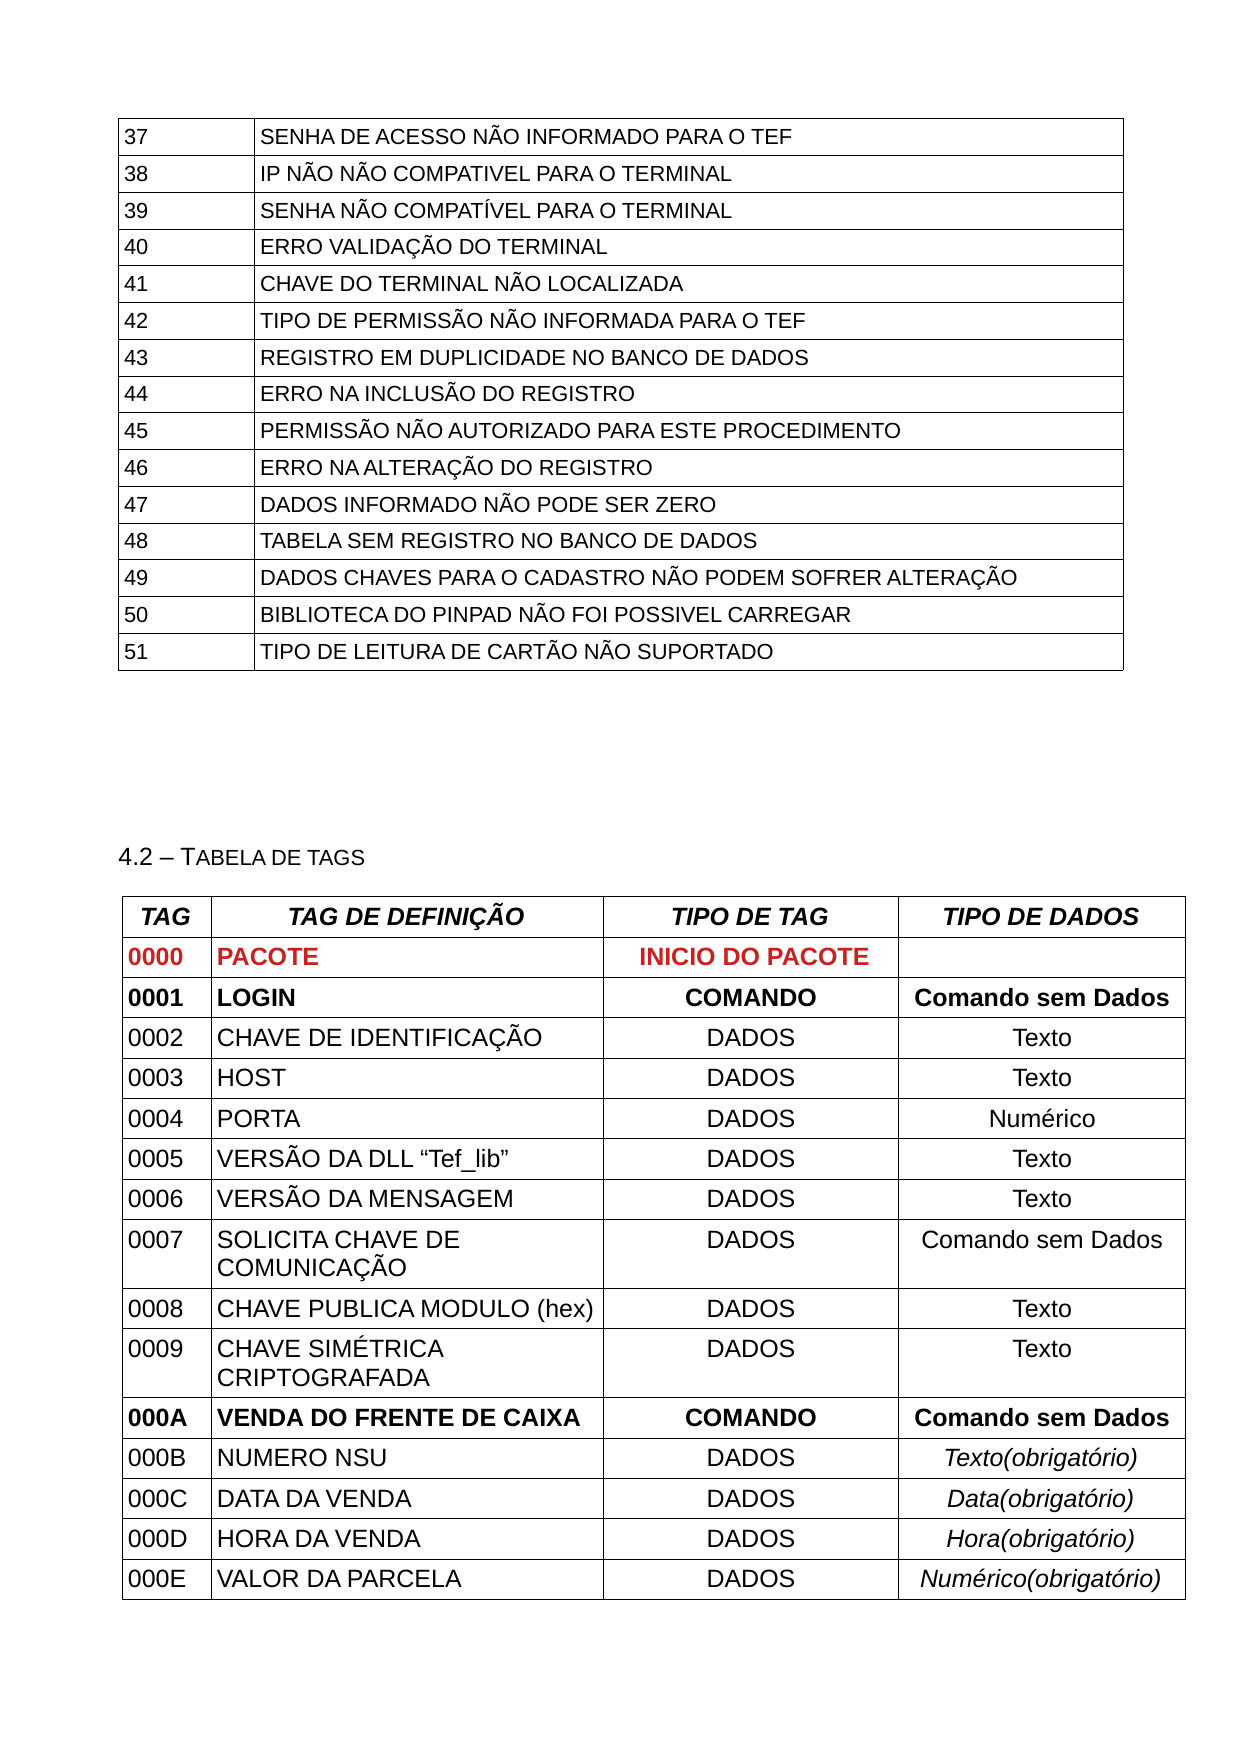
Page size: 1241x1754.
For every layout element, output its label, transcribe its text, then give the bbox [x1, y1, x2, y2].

table_cell DADOS [604, 1519, 898, 1558]
table_cell BIBLIOTECA DO PINPAD NÃO FOI POSSIVEL CARREGAR [255, 597, 1123, 633]
table_cell DADOS [604, 1289, 898, 1328]
table_cell DADOS [604, 1479, 898, 1518]
table_cell 000B [123, 1439, 211, 1478]
table_cell 0003 [123, 1059, 211, 1098]
table_cell 000D [123, 1519, 211, 1558]
table_cell TIPO DE PERMISSÃO NÃO INFORMADA PARA O TEF [255, 303, 1123, 339]
table_cell CHAVE DE IDENTIFICAÇÃO [212, 1018, 603, 1057]
table_cell SENHA DE ACESSO NÃO INFORMADO PARA O TEF [255, 119, 1123, 155]
table_cell Comando sem Dados [899, 978, 1185, 1017]
table_cell PACOTE [212, 938, 603, 977]
table_cell 0008 [123, 1289, 211, 1328]
table_cell 43 [119, 340, 254, 376]
table_cell 47 [119, 487, 254, 523]
table_cell CHAVE PUBLICA MODULO (hex) [212, 1289, 603, 1328]
table_cell 50 [119, 597, 254, 633]
table_cell 51 [119, 634, 254, 670]
table_cell DADOS [604, 1220, 898, 1288]
table_cell DADOS [604, 1018, 898, 1057]
table_cell 0002 [123, 1018, 211, 1057]
table_cell 49 [119, 560, 254, 596]
table_cell DADOS [604, 1139, 898, 1178]
table_cell PORTA [212, 1099, 603, 1138]
table_cell IP NÃO NÃO COMPATIVEL PARA O TERMINAL [255, 156, 1123, 192]
table_cell DADOS CHAVES PARA O CADASTRO NÃO PODEM SOFRER ALTERAÇÃO [255, 560, 1123, 596]
table_cell Texto [899, 1139, 1185, 1178]
table_cell 0000 [123, 938, 211, 977]
table_cell Numérico [899, 1099, 1185, 1138]
table_cell DADOS [604, 1180, 898, 1219]
table_header TAG [123, 897, 211, 937]
table_cell 48 [119, 524, 254, 559]
table_cell Data(obrigatório) [899, 1479, 1185, 1518]
table_cell DADOS [604, 1099, 898, 1138]
table_cell Texto [899, 1018, 1185, 1057]
table_cell DADOS [604, 1059, 898, 1098]
table_cell 0004 [123, 1099, 211, 1138]
table_cell 0007 [123, 1220, 211, 1288]
table_cell DATA DA VENDA [212, 1479, 603, 1518]
table_cell Texto [899, 1329, 1185, 1397]
table_cell 44 [119, 377, 254, 412]
table_cell DADOS [604, 1329, 898, 1397]
table_cell LOGIN [212, 978, 603, 1017]
table_cell 0006 [123, 1180, 211, 1219]
table_cell HOST [212, 1059, 603, 1098]
table_cell Numérico(obrigatório) [899, 1560, 1185, 1599]
text 4.2 – TABELA DE TAGS [118, 842, 1122, 871]
table_cell DADOS [604, 1439, 898, 1478]
table_cell DADOS INFORMADO NÃO PODE SER ZERO [255, 487, 1123, 523]
table_cell HORA DA VENDA [212, 1519, 603, 1558]
table_cell 37 [119, 119, 254, 155]
table_header TAG DE DEFINIÇÃO [212, 897, 603, 937]
table_cell SOLICITA CHAVE DE COMUNICAÇÃO [212, 1220, 603, 1288]
table_cell Hora(obrigatório) [899, 1519, 1185, 1558]
table_cell VALOR DA PARCELA [212, 1560, 603, 1599]
table_cell 45 [119, 413, 254, 449]
table_cell CHAVE SIMÉTRICA CRIPTOGRAFADA [212, 1329, 603, 1397]
table_cell COMANDO [604, 1398, 898, 1437]
table_cell Comando sem Dados [899, 1398, 1185, 1437]
table_cell REGISTRO EM DUPLICIDADE NO BANCO DE DADOS [255, 340, 1123, 376]
table_cell 000E [123, 1560, 211, 1599]
table_cell VERSÃO DA DLL “Tef_lib” [212, 1139, 603, 1178]
table_cell Texto [899, 1059, 1185, 1098]
table_cell 0001 [123, 978, 211, 1017]
table_cell 000C [123, 1479, 211, 1518]
table_cell COMANDO [604, 978, 898, 1017]
table_cell 39 [119, 193, 254, 228]
table_cell PERMISSÃO NÃO AUTORIZADO PARA ESTE PROCEDIMENTO [255, 413, 1123, 449]
table_cell CHAVE DO TERMINAL NÃO LOCALIZADA [255, 266, 1123, 302]
table_cell 42 [119, 303, 254, 339]
table_cell VENDA DO FRENTE DE CAIXA [212, 1398, 603, 1437]
table_cell 46 [119, 450, 254, 486]
table_cell 41 [119, 266, 254, 302]
table_cell INICIO DO PACOTE [604, 938, 898, 977]
table_cell 38 [119, 156, 254, 192]
table_cell 40 [119, 230, 254, 265]
table_cell 0005 [123, 1139, 211, 1178]
table_cell Texto [899, 1289, 1185, 1328]
table_cell Texto(obrigatório) [899, 1439, 1185, 1478]
table_cell ERRO NA ALTERAÇÃO DO REGISTRO [255, 450, 1123, 486]
table_cell 0009 [123, 1329, 211, 1397]
table_cell VERSÃO DA MENSAGEM [212, 1180, 603, 1219]
table_cell SENHA NÃO COMPATÍVEL PARA O TERMINAL [255, 193, 1123, 228]
table_cell ERRO VALIDAÇÃO DO TERMINAL [255, 230, 1123, 265]
table_cell Texto [899, 1180, 1185, 1219]
table_cell NUMERO NSU [212, 1439, 603, 1478]
table_cell Comando sem Dados [899, 1220, 1185, 1288]
table_cell [899, 938, 1185, 977]
table_cell 000A [123, 1398, 211, 1437]
table_cell TIPO DE LEITURA DE CARTÃO NÃO SUPORTADO [255, 634, 1123, 670]
table_cell ERRO NA INCLUSÃO DO REGISTRO [255, 377, 1123, 412]
table_header TIPO DE DADOS [899, 897, 1185, 937]
table_cell DADOS [604, 1560, 898, 1599]
table_cell TABELA SEM REGISTRO NO BANCO DE DADOS [255, 524, 1123, 559]
table_header TIPO DE TAG [604, 897, 898, 937]
